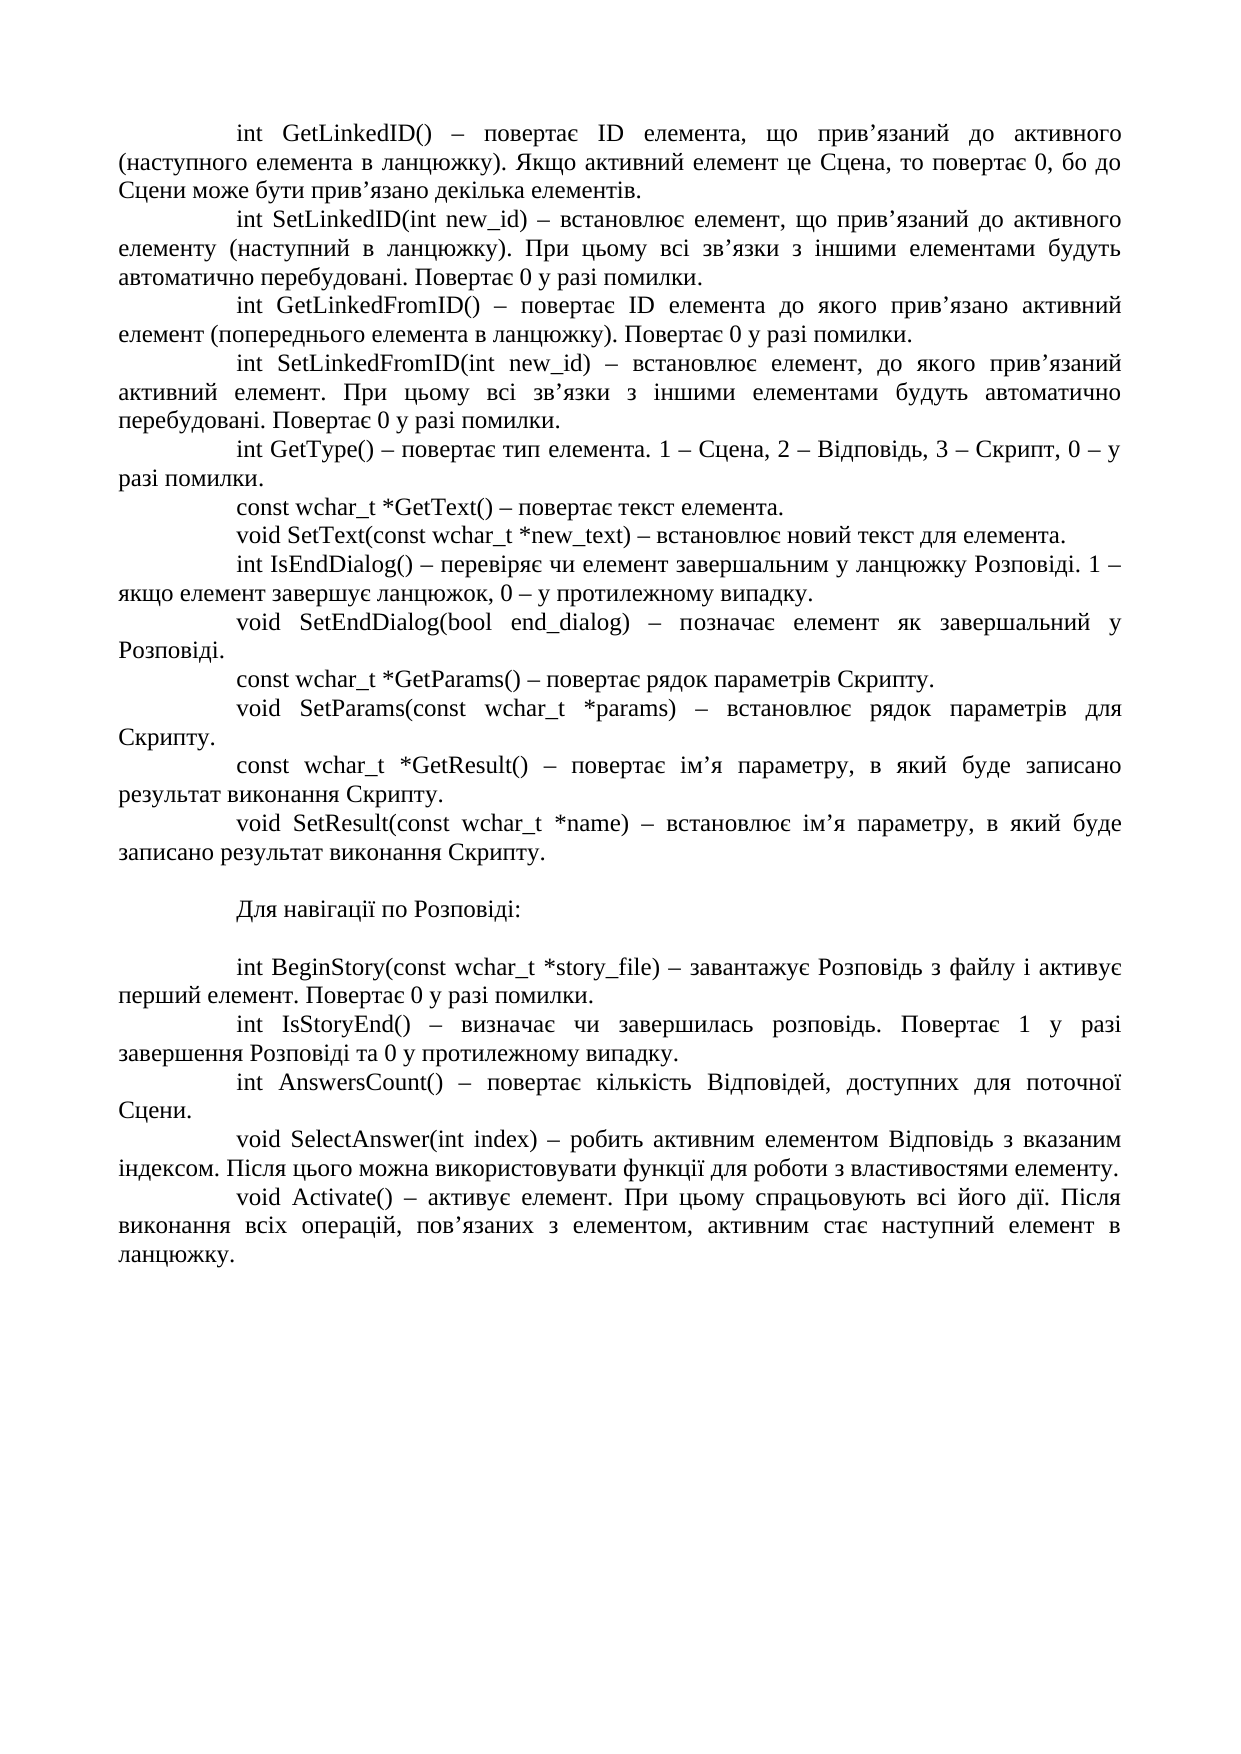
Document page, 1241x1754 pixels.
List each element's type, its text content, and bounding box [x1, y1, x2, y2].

text int AnswersCount() – повертає кількість Відповідей, доступних для поточної Сцени. [118, 1067, 1122, 1124]
text const wchar_t *GetText() – повертає текст елемента. [118, 492, 1122, 521]
text int BeginStory(const wchar_t *story_file) – завантажує Розповідь з файлу і активує перший елемент. Повертає 0 у разі помилки. [118, 952, 1122, 1009]
text int SetLinkedID(int new_id) – встановлює елемент, що прив’язаний до активного елементу (наступний в ланцюжку). При цьому всі зв’язки з іншими елементами будуть автоматично перебудовані. Повертає 0 у разі помилки. [118, 204, 1122, 291]
text int IsStoryEnd() – визначає чи завершилась розповідь. Повертає 1 у разі завершення Розповіді та 0 у протилежному випадку. [118, 1009, 1122, 1067]
text Для навігації по Розповіді: [118, 894, 1122, 923]
text void SetParams(const wchar_t *params) – встановлює рядок параметрів для Скрипту. [118, 693, 1122, 751]
text void Activate() – активує елемент. При цьому спрацьовують всі його дії. Після виконання всіх операцій, пов’язаних з елементом, активним стає наступний елемент в ланцюжку. [118, 1182, 1122, 1268]
text int SetLinkedFromID(int new_id) – встановлює елемент, до якого прив’язаний активний елемент. При цьому всі зв’язки з іншими елементами будуть автоматично перебудовані. Повертає 0 у разі помилки. [118, 348, 1122, 434]
text const wchar_t *GetParams() – повертає рядок параметрів Скрипту. [118, 664, 1122, 693]
text const wchar_t *GetResult() – повертає ім’я параметру, в який буде записано результат виконання Скрипту. [118, 751, 1122, 808]
text void SetResult(const wchar_t *name) – встановлює ім’я параметру, в який буде записано результат виконання Скрипту. [118, 808, 1122, 866]
text void SetText(const wchar_t *new_text) – встановлює новий текст для елемента. [118, 521, 1122, 549]
text int GetLinkedID() – повертає ID елемента, що прив’язаний до активного (наступного елемента в ланцюжку). Якщо активний елемент це Сцена, то повертає 0, бо до Сцени може бути прив’язано декілька елементів. [118, 118, 1122, 204]
text int IsEndDialog() – перевіряє чи елемент завершальним у ланцюжку Розповіді. 1 – якщо елемент завершує ланцюжок, 0 – у протилежному випадку. [118, 549, 1122, 607]
text int GetLinkedFromID() – повертає ID елемента до якого прив’язано активний елемент (попереднього елемента в ланцюжку). Повертає 0 у разі помилки. [118, 291, 1122, 348]
text void SetEndDialog(bool end_dialog) – позначає елемент як завершальний у Розповіді. [118, 607, 1122, 664]
text int GetType() – повертає тип елемента. 1 – Сцена, 2 – Відповідь, 3 – Скрипт, 0 – у разі помилки. [118, 434, 1122, 492]
text void SelectAnswer(int index) – робить активним елементом Відповідь з вказаним індексом. Після цього можна використовувати функції для роботи з властивостями елементу. [118, 1124, 1122, 1182]
